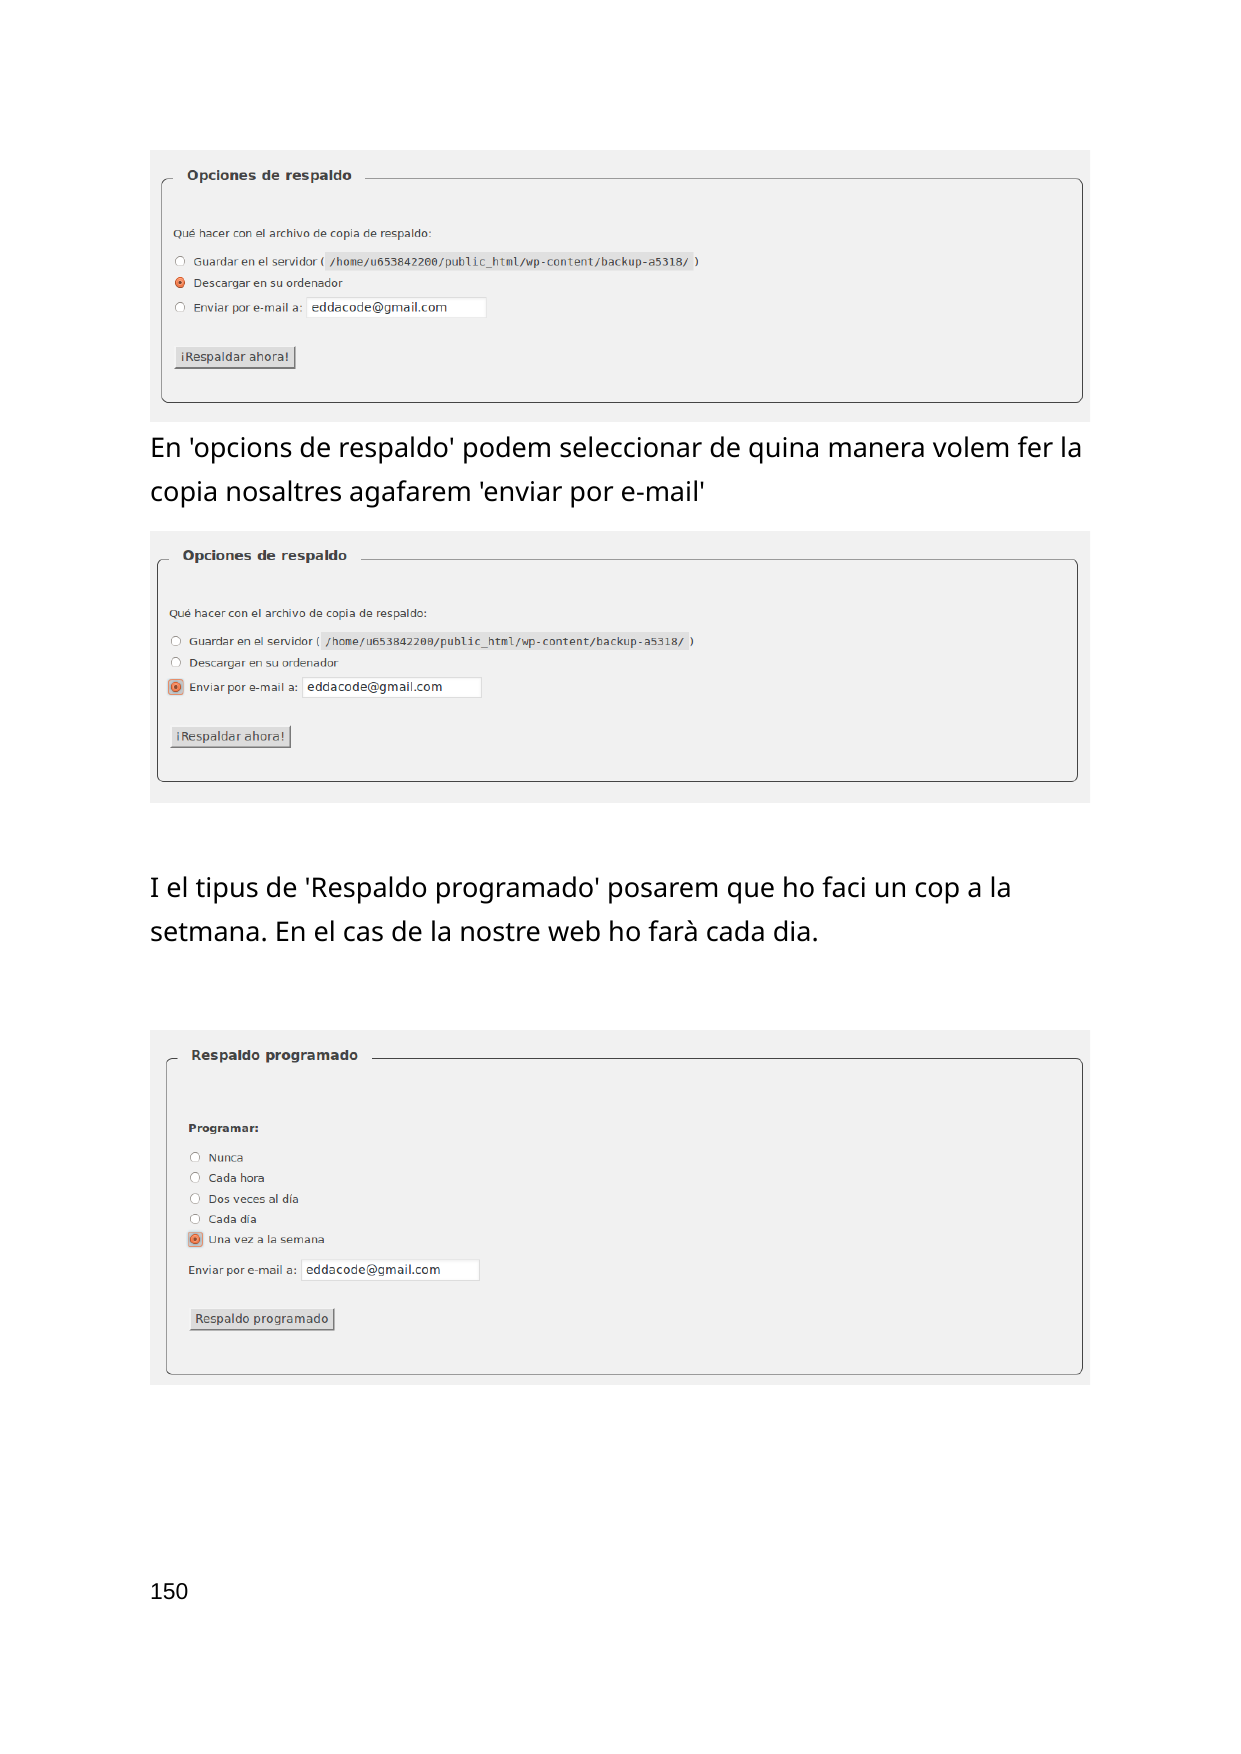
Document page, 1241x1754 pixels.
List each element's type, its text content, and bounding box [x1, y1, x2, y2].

text En 'opcions de respaldo' podem seleccionar de quina manera volem fer la copia nosaltres agafarem 'enviar por e-mail' [150, 422, 1090, 509]
text I el tipus de 'Respaldo programado' posarem que ho faci un cop a la setmana. En el cas de la nostre web ho farà cada dia. [150, 868, 1090, 949]
picture [150, 150, 1091, 422]
picture [150, 1030, 1091, 1385]
picture [150, 531, 1091, 803]
